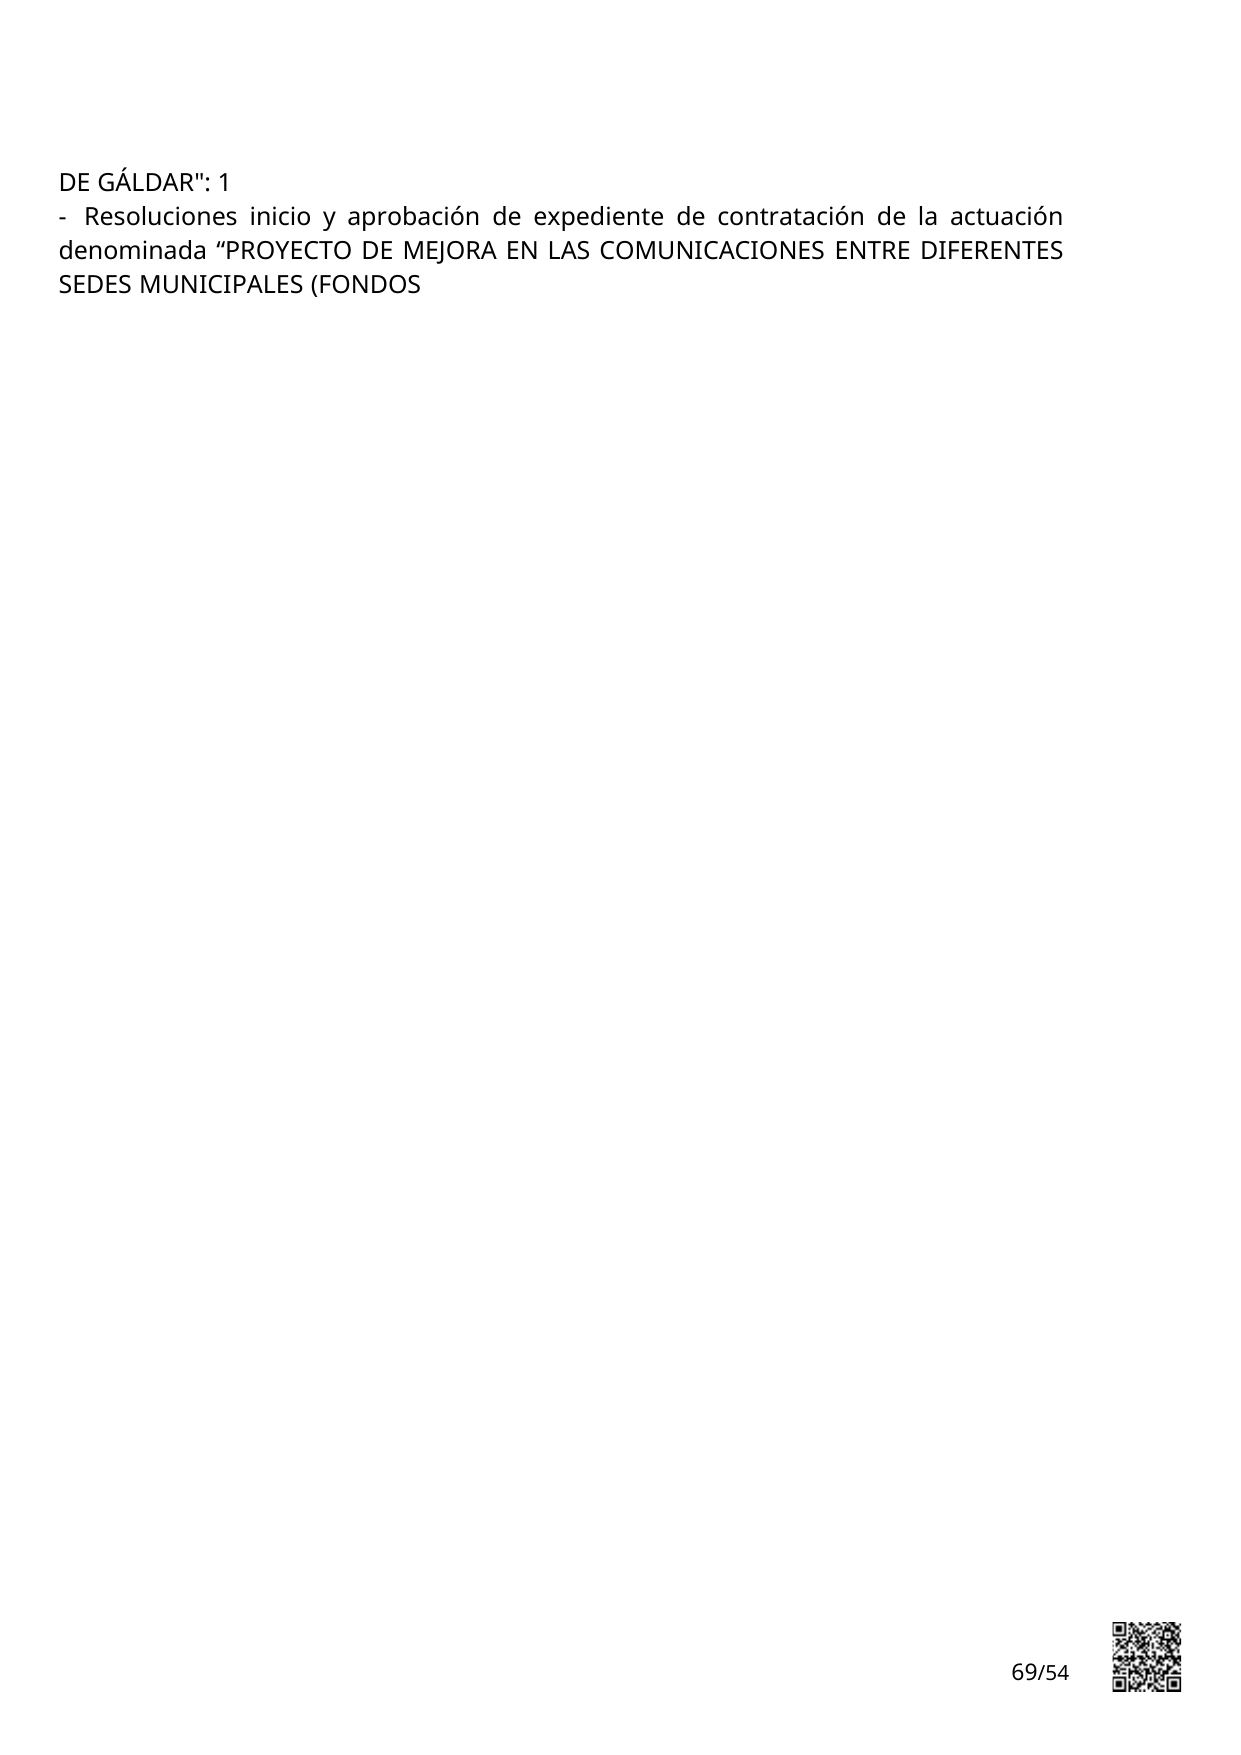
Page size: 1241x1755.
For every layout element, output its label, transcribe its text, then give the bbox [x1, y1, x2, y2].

list DE GÁLDAR": 1 [58, 164, 1063, 199]
list Resoluciones inicio y aprobación de expediente de contratación de la actuación denominada “PROYECTO DE MEJORA EN LAS COMUNICACIONES ENTRE DIFERENTES SEDES MUNICIPALES (FONDOS [58, 199, 1064, 301]
